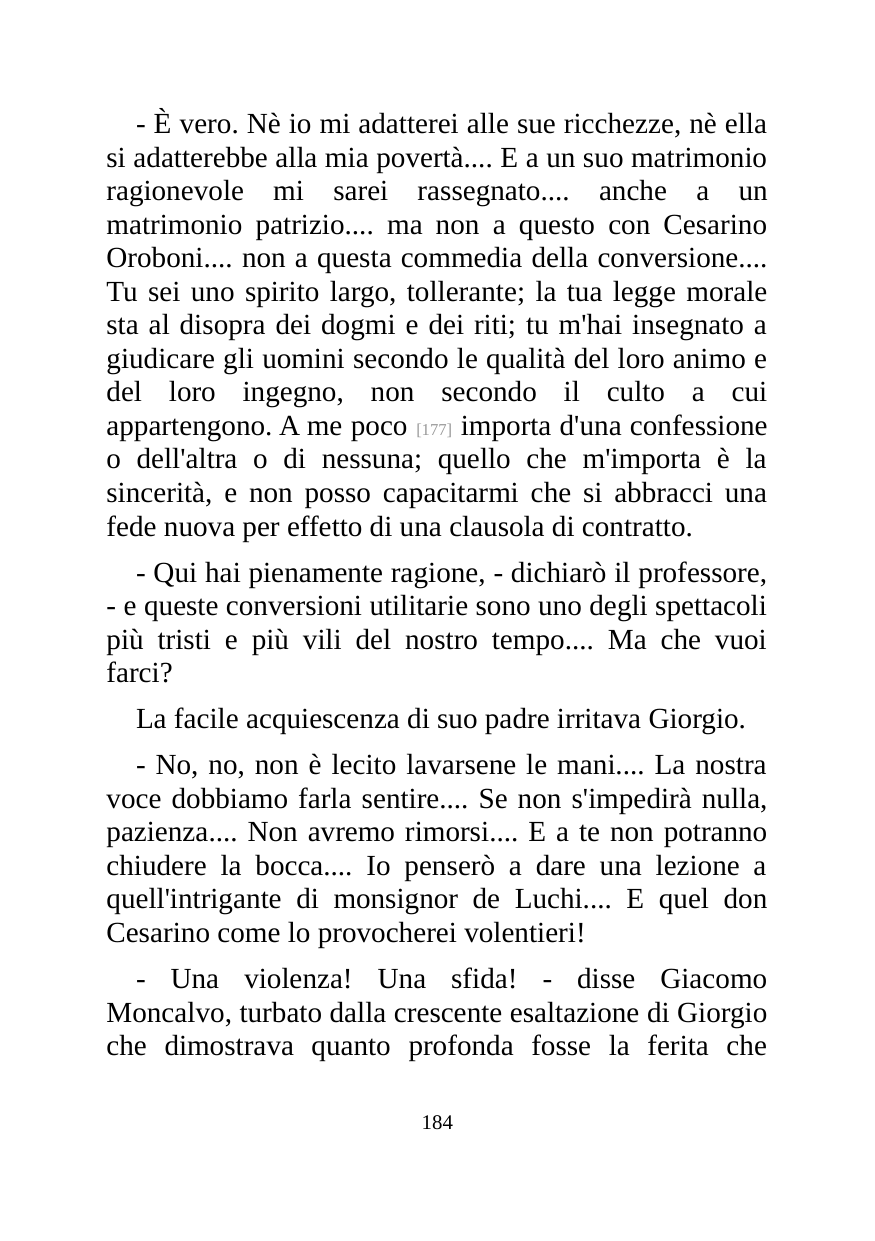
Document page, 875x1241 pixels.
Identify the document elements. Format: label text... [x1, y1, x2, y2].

text - Qui hai pienamente ragione, - dichiarò il professore, - e queste conversioni utilitarie sono uno degli spettacoli più tristi e più vili del nostro tempo.... Ma che vuoi farci? [106, 555, 768, 689]
text La facile acquiescenza di suo padre irritava Giorgio. [106, 701, 768, 735]
text - Una violenza! Una sfida! - disse Giacomo Moncalvo, turbato dalla crescente esaltazione di Giorgio che dimostrava quanto profonda fosse la ferita che [106, 961, 768, 1062]
text - È vero. Nè io mi adatterei alle sue ricchezze, nè ella si adatterebbe alla mia povertà.... E a un suo matrimonio ragionevole mi sarei rassegnato.... anche a un matrimonio patrizio.... ma non a questo con Cesarino Oroboni.... non a questa commedia della conversione.... Tu sei uno spirito largo, tollerante; la tua legge morale sta al disopra dei dogmi e dei riti; tu m'hai insegnato a giudicare gli uomini secondo le qualità del loro animo e del loro ingegno, non secondo il culto a cui appartengono. A me poco [177] importa d'una confessione o dell'altra o di nessuna; quello che m'importa è la sincerità, e non posso capacitarmi che si abbracci una fede nuova per effetto di una clausola di contratto. [106, 106, 768, 542]
text - No, no, non è lecito lavarsene le mani.... La nostra voce dobbiamo farla sentire.... Se non s'impedirà nulla, pazienza.... Non avremo rimorsi.... E a te non potranno chiudere la bocca.... Io penserò a dare una lezione a quell'intrigante di monsignor de Luchi.... E quel don Cesarino come lo provocherei volentieri! [106, 747, 768, 949]
